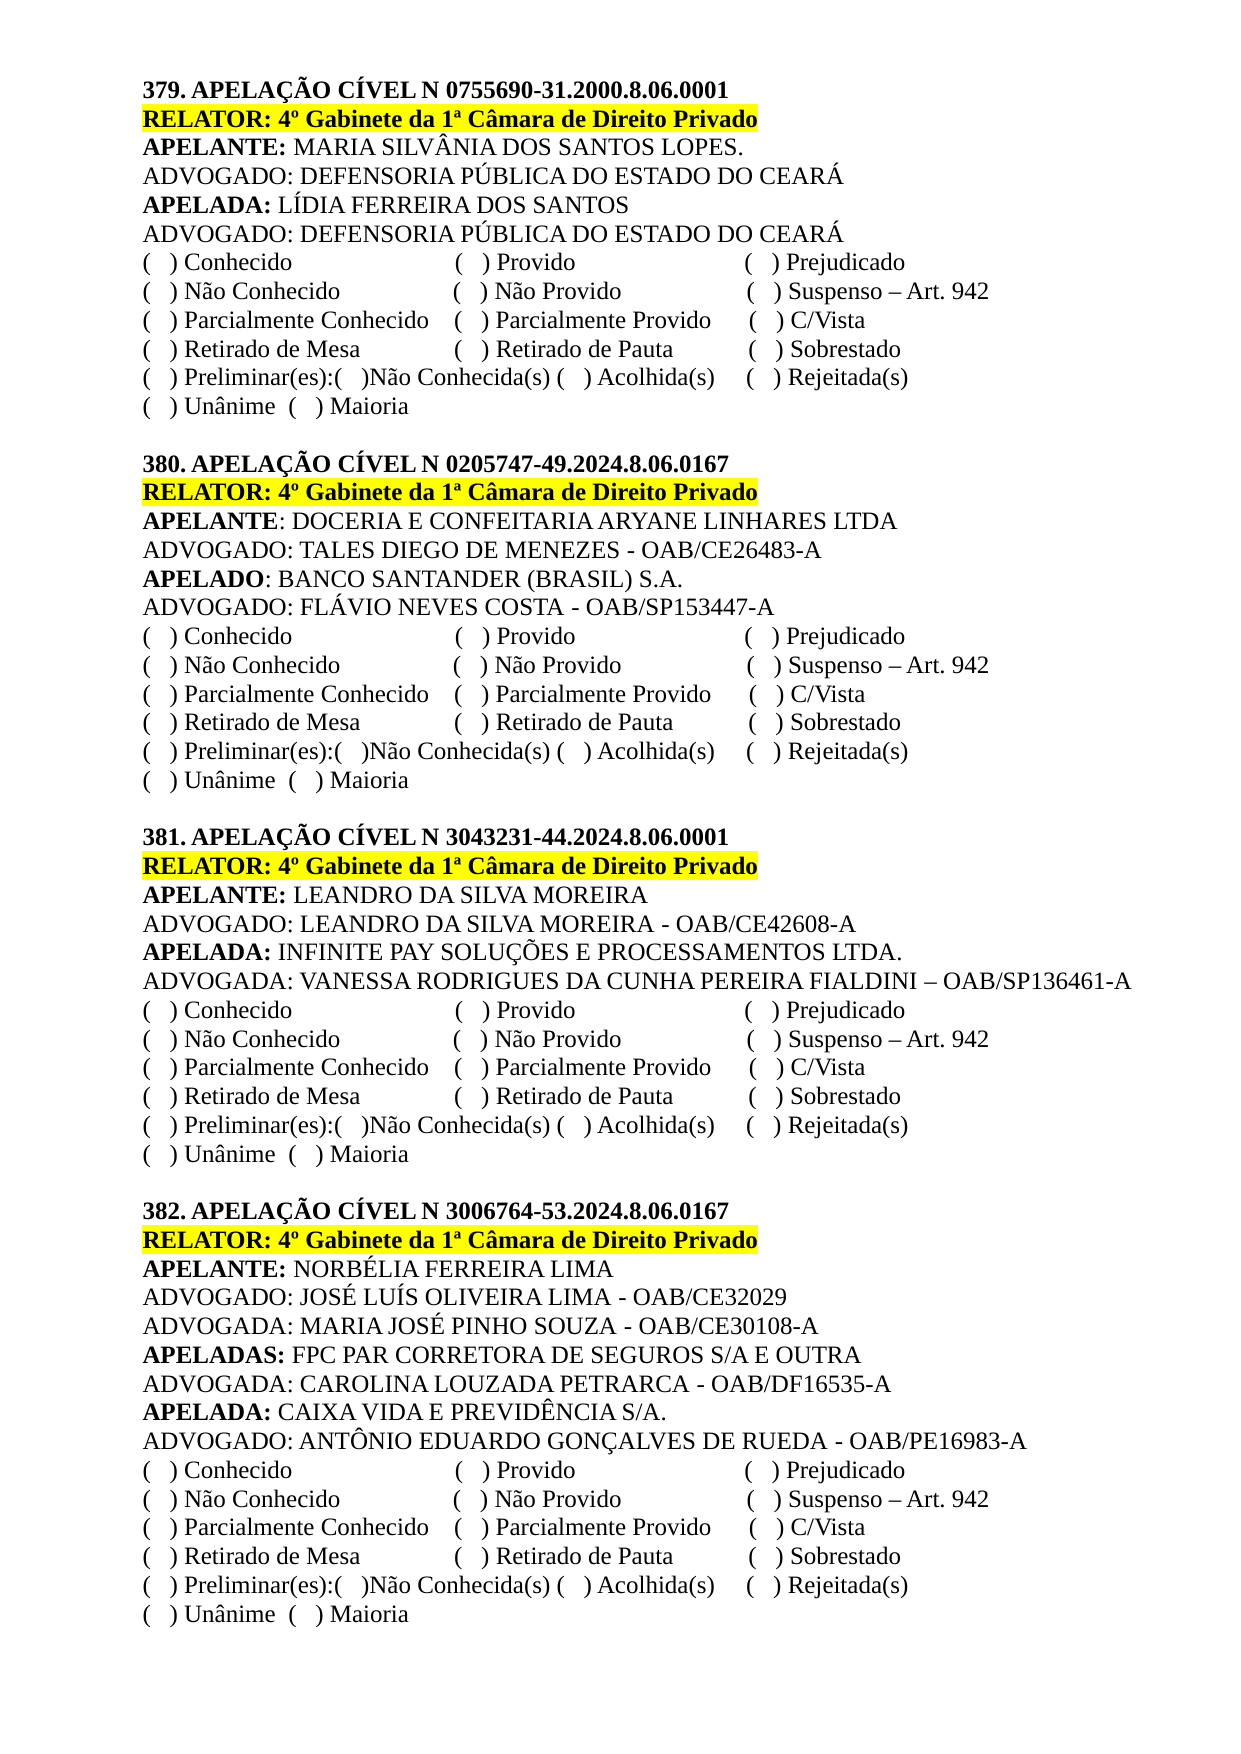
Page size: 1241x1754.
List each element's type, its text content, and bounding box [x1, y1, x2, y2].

text ( ) Preliminar(es):( )Não Conhecida(s) ( ) Acolhida(s) ( ) Rejeitada(s) [142, 1570, 1158, 1599]
text ( ) Não Conhecido ( ) Não Provido ( ) Suspenso – Art. 942 [142, 1484, 1158, 1512]
text 379. APELAÇÃO CÍVEL N 0755690-31.2000.8.06.0001 RELATOR: 4º Gabinete da 1ª Câmara de Direito Privado APELANTE: MARIA SILVÂNIA DOS SANTOS LOPES. [142, 75, 1141, 161]
text ( ) Unânime ( ) Maioria [142, 765, 1141, 794]
text ( ) Parcialmente Conhecido ( ) Parcialmente Provido ( ) C/Vista [142, 1052, 1158, 1081]
text ( ) Retirado de Mesa ( ) Retirado de Pauta ( ) Sobrestado [142, 1541, 1158, 1570]
text 380. APELAÇÃO CÍVEL N 0205747-49.2024.8.06.0167 RELATOR: 4º Gabinete da 1ª Câmara de Direito Privado APELANTE: DOCERIA E CONFEITARIA ARYANE LINHARES LTDA ADVOGADO: TALES DIEGO DE MENEZES - OAB/CE26483-A APELADO: BANCO SANTANDER (BRASIL) S.A. ADVOGADO: FLÁVIO NEVES COSTA - OAB/SP153447-A ( ) Conhecido ( ) Provido ( ) Prejudicado [142, 449, 1141, 650]
text ( ) Preliminar(es):( )Não Conhecida(s) ( ) Acolhida(s) ( ) Rejeitada(s) [142, 1110, 1158, 1139]
text ( ) Unânime ( ) Maioria [142, 391, 1141, 420]
text ( ) Parcialmente Conhecido ( ) Parcialmente Provido ( ) C/Vista [142, 679, 1158, 707]
text ( ) Parcialmente Conhecido ( ) Parcialmente Provido ( ) C/Vista [142, 1512, 1158, 1541]
text ( ) Preliminar(es):( )Não Conhecida(s) ( ) Acolhida(s) ( ) Rejeitada(s) [142, 362, 1158, 391]
text ( ) Unânime ( ) Maioria [142, 1139, 1141, 1167]
text ( ) Retirado de Mesa ( ) Retirado de Pauta ( ) Sobrestado [142, 1081, 1158, 1110]
text ( ) Unânime ( ) Maioria [142, 1599, 1141, 1627]
text ( ) Preliminar(es):( )Não Conhecida(s) ( ) Acolhida(s) ( ) Rejeitada(s) [142, 736, 1158, 765]
text ( ) Conhecido ( ) Provido ( ) Prejudicado [142, 995, 1141, 1024]
text 381. APELAÇÃO CÍVEL N 3043231-44.2024.8.06.0001 RELATOR: 4º Gabinete da 1ª Câmara de Direito Privado APELANTE: LEANDRO DA SILVA MOREIRA ADVOGADO: LEANDRO DA SILVA MOREIRA - OAB/CE42608-A APELADA: INFINITE PAY SOLUÇÕES E PROCESSAMENTOS LTDA. ADVOGADA: VANESSA RODRIGUES DA CUNHA PEREIRA FIALDINI – OAB/SP136461-A [142, 822, 1141, 995]
text 382. APELAÇÃO CÍVEL N 3006764-53.2024.8.06.0167 RELATOR: 4º Gabinete da 1ª Câmara de Direito Privado APELANTE: NORBÉLIA FERREIRA LIMA ADVOGADO: JOSÉ LUÍS OLIVEIRA LIMA - OAB/CE32029 ADVOGADA: MARIA JOSÉ PINHO SOUZA - OAB/CE30108-A APELADAS: FPC PAR CORRETORA DE SEGUROS S/A E OUTRA ADVOGADA: CAROLINA LOUZADA PETRARCA - OAB/DF16535-A APELADA: CAIXA VIDA E PREVIDÊNCIA S/A. ADVOGADO: ANTÔNIO EDUARDO GONÇALVES DE RUEDA - OAB/PE16983-A ( ) Conhecido ( ) Provido ( ) Prejudicado [142, 1196, 1141, 1484]
text ( ) Não Conhecido ( ) Não Provido ( ) Suspenso – Art. 942 [142, 276, 1158, 305]
text ( ) Não Conhecido ( ) Não Provido ( ) Suspenso – Art. 942 [142, 1024, 1158, 1052]
text ADVOGADO: DEFENSORIA PÚBLICA DO ESTADO DO CEARÁ APELADA: LÍDIA FERREIRA DOS SANTOS [142, 161, 1141, 219]
text ADVOGADO: DEFENSORIA PÚBLICA DO ESTADO DO CEARÁ [142, 219, 1141, 247]
text ( ) Não Conhecido ( ) Não Provido ( ) Suspenso – Art. 942 [142, 650, 1158, 679]
text ( ) Retirado de Mesa ( ) Retirado de Pauta ( ) Sobrestado [142, 334, 1158, 362]
text ( ) Retirado de Mesa ( ) Retirado de Pauta ( ) Sobrestado [142, 707, 1158, 736]
text ( ) Conhecido ( ) Provido ( ) Prejudicado [142, 247, 1141, 276]
text ( ) Parcialmente Conhecido ( ) Parcialmente Provido ( ) C/Vista [142, 305, 1158, 334]
